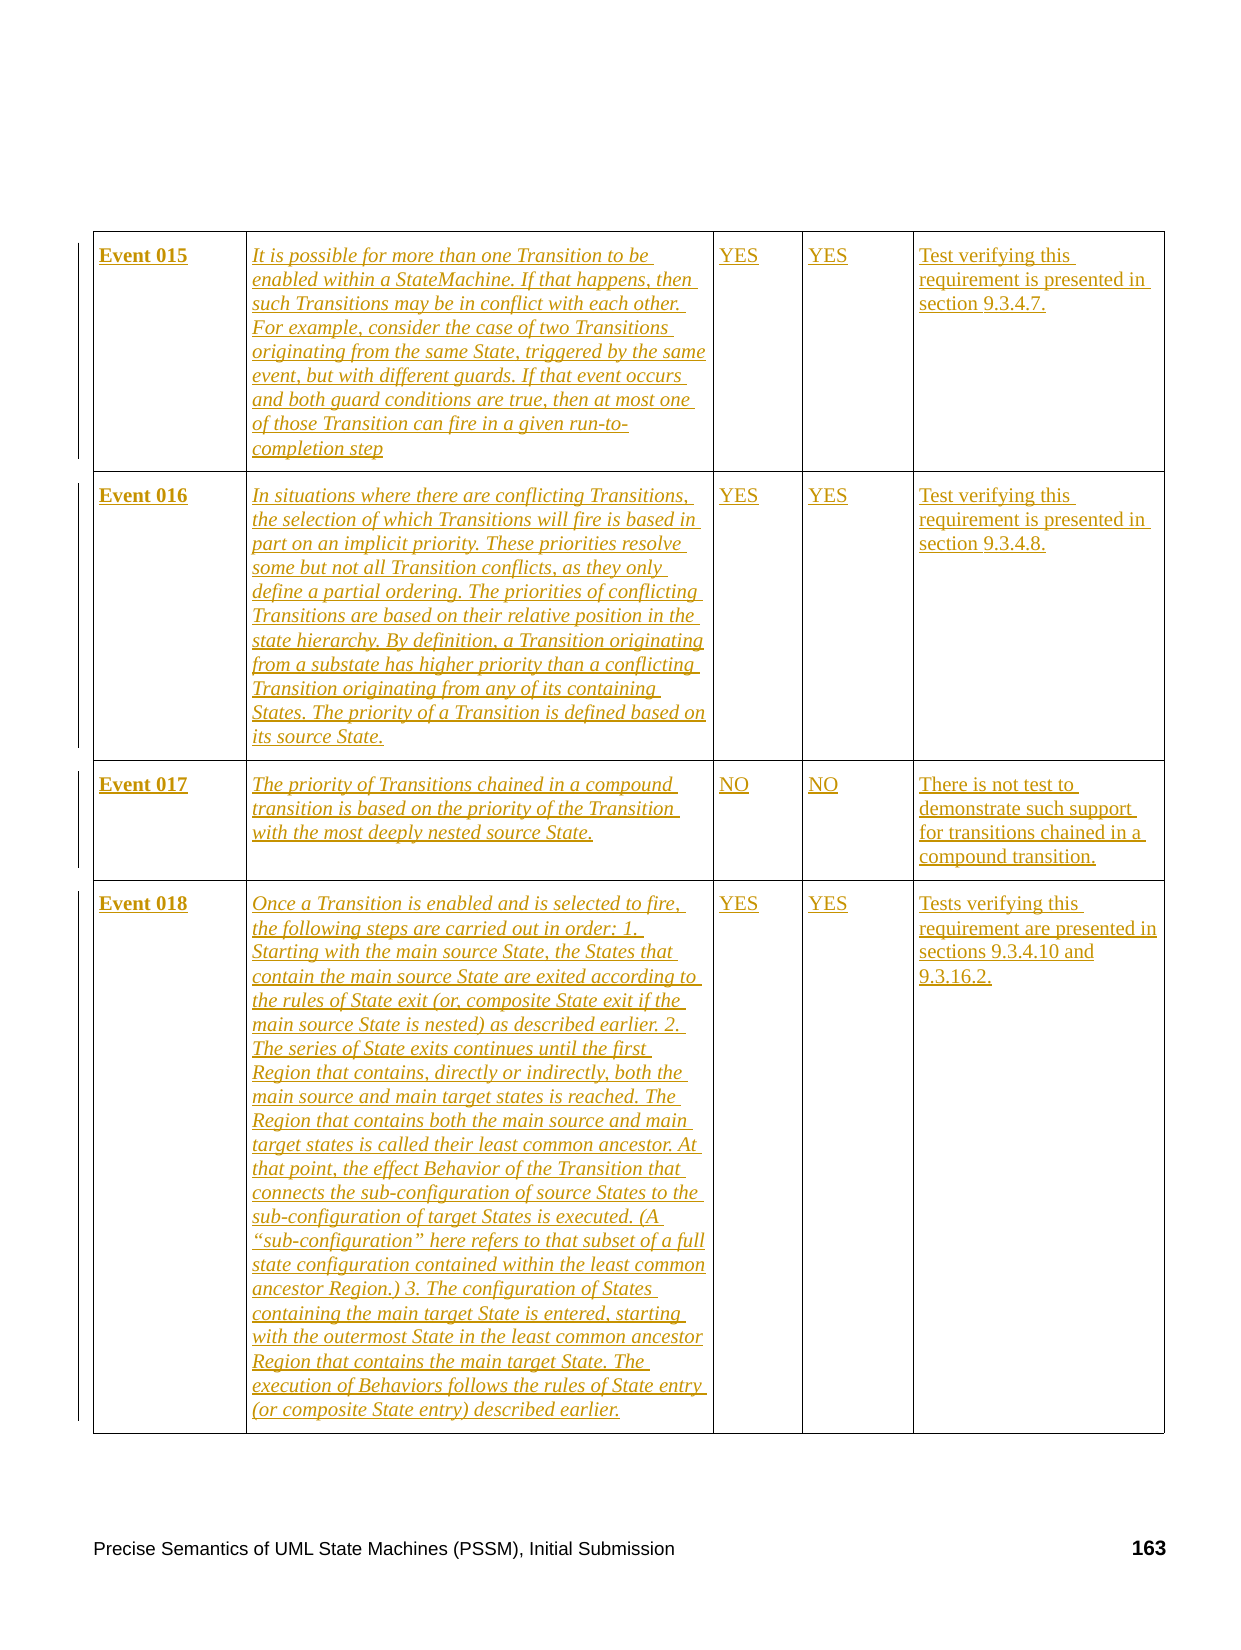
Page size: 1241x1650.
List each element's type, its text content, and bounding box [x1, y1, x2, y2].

table_cell YES [714, 472, 802, 759]
table_cell It is possible for more than one Transition to be enabled within a StateMachine. If that happens, then such Transitions may be in conflict with each other. For example, consider the case of two Transitions originating from the same State, triggered by the same event, but with different guards. If that event occurs and both guard conditions are true, then at most one of those Transition can fire in a given run-to-completion step [247, 232, 713, 471]
table_cell Event 015 [94, 232, 246, 471]
table_cell YES [803, 472, 913, 759]
table_cell The priority of Transitions chained in a compound transition is based on the priority of the Transition with the most deeply nested source State. [247, 761, 713, 879]
table_cell In situations where there are conflicting Transitions, the selection of which Transitions will fire is based in part on an implicit priority. These priorities resolve some but not all Transition conflicts, as they only define a partial ordering. The priorities of conflicting Transitions are based on their relative position in the state hierarchy. By definition, a Transition originating from a substate has higher priority than a conflicting Transition originating from any of its containing States. The priority of a Transition is defined based on its source State. [247, 472, 713, 759]
table_cell Test verifying this requirement is presented in section 9.3.4.8. [914, 472, 1164, 759]
table_cell NO [714, 761, 802, 879]
table_cell Once a Transition is enabled and is selected to fire, the following steps are carried out in order: 1. Starting with the main source State, the States that contain the main source State are exited according to the rules of State exit (or, composite State exit if the main source State is nested) as described earlier. 2. The series of State exits continues until the first Region that contains, directly or indirectly, both the main source and main target states is reached. The Region that contains both the main source and main target states is called their least common ancestor. At that point, the effect Behavior of the Transition that connects the sub-configuration of source States to the sub-configuration of target States is executed. (A “sub-configuration” here refers to that subset of a full state configuration contained within the least common ancestor Region.) 3. The configuration of States containing the main target State is entered, starting with the outermost State in the least common ancestor Region that contains the main target State. The execution of Behaviors follows the rules of State entry (or composite State entry) described earlier. [247, 881, 713, 1432]
table_cell Event 016 [94, 472, 246, 759]
table_cell Event 017 [94, 761, 246, 879]
table_cell YES [714, 232, 802, 471]
table_cell NO [803, 761, 913, 879]
table_cell Event 018 [94, 881, 246, 1432]
table_cell YES [714, 881, 802, 1432]
table_cell Tests verifying this requirement are presented in sections 9.3.4.10 and 9.3.16.2. [914, 881, 1164, 1432]
table_cell Test verifying this requirement is presented in section 9.3.4.7. [914, 232, 1164, 471]
table_cell There is not test to demonstrate such support for transitions chained in a compound transition. [914, 761, 1164, 879]
table_cell YES [803, 881, 913, 1432]
table_cell YES [803, 232, 913, 471]
